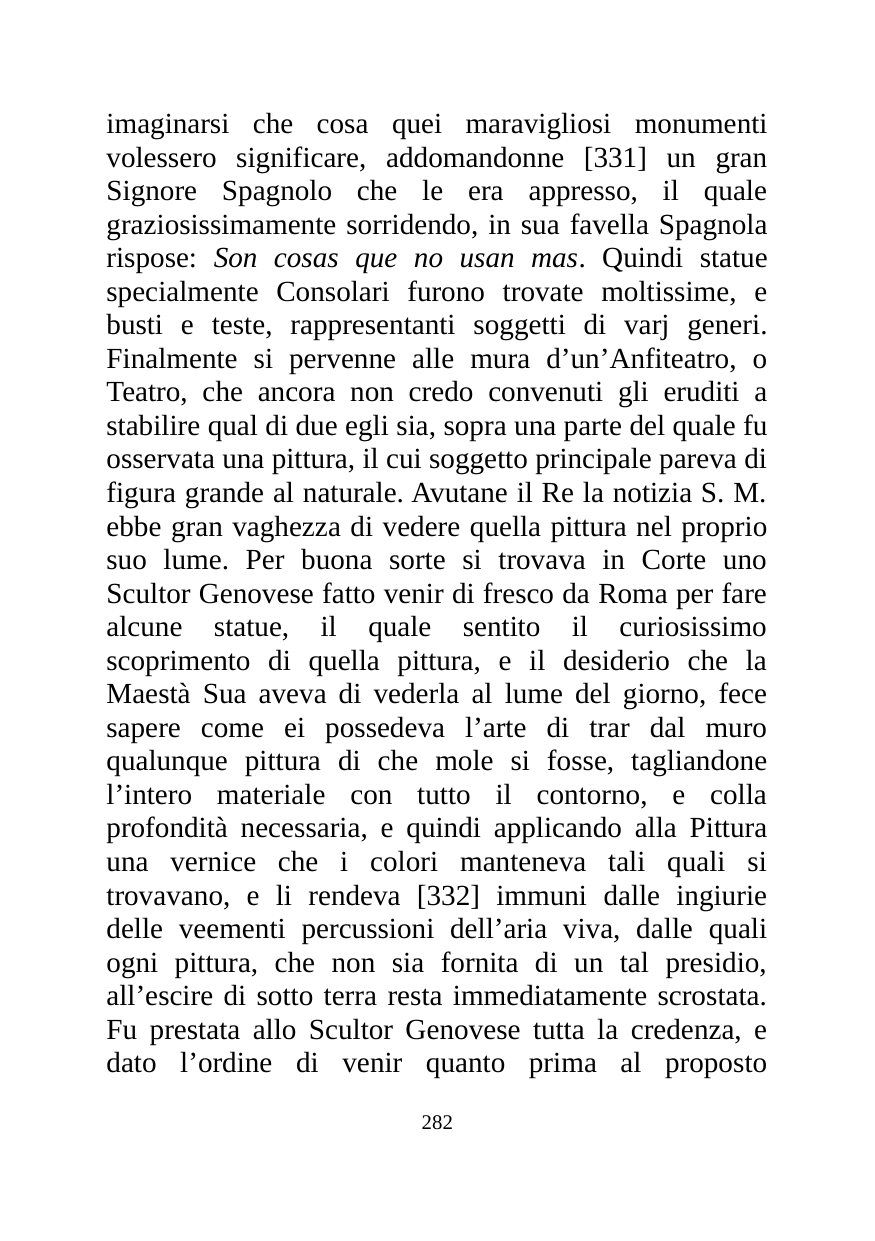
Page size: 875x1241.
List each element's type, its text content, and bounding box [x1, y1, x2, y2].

text imaginarsi che cosa quei maravigliosi monumenti volessero significare, addomandonne [331] un gran Signore Spagnolo che le era appresso, il quale graziosissimamente sorridendo, in sua favella Spagnola rispose: Son cosas que no usan mas. Quindi statue specialmente Consolari furono trovate moltissime, e busti e teste, rappresentanti soggetti di varj generi. Finalmente si pervenne alle mura d’un’Anfiteatro, o Teatro, che ancora non credo convenuti gli eruditi a stabilire qual di due egli sia, sopra una parte del quale fu osservata una pittura, il cui soggetto principale pareva di figura grande al naturale. Avutane il Re la notizia S. M. ebbe gran vaghezza di vedere quella pittura nel proprio suo lume. Per buona sorte si trovava in Corte uno Scultor Genovese fatto venir di fresco da Roma per fare alcune statue, il quale sentito il curiosissimo scoprimento di quella pittura, e il desiderio che la Maestà Sua aveva di vederla al lume del giorno, fece sapere come ei possedeva l’arte di trar dal muro qualunque pittura di che mole si fosse, tagliandone l’intero materiale con tutto il contorno, e colla profondità necessaria, e quindi applicando alla Pittura una vernice che i colori manteneva tali quali si trovavano, e li rendeva [332] immuni dalle ingiurie delle veementi percussioni dell’aria viva, dalle quali ogni pittura, che non sia fornita di un tal presidio, all’escire di sotto terra resta immediatamente scrostata. Fu prestata allo Scultor Genovese tutta la credenza, e dato l’ordine di venir quanto prima al proposto [106, 106, 768, 1079]
